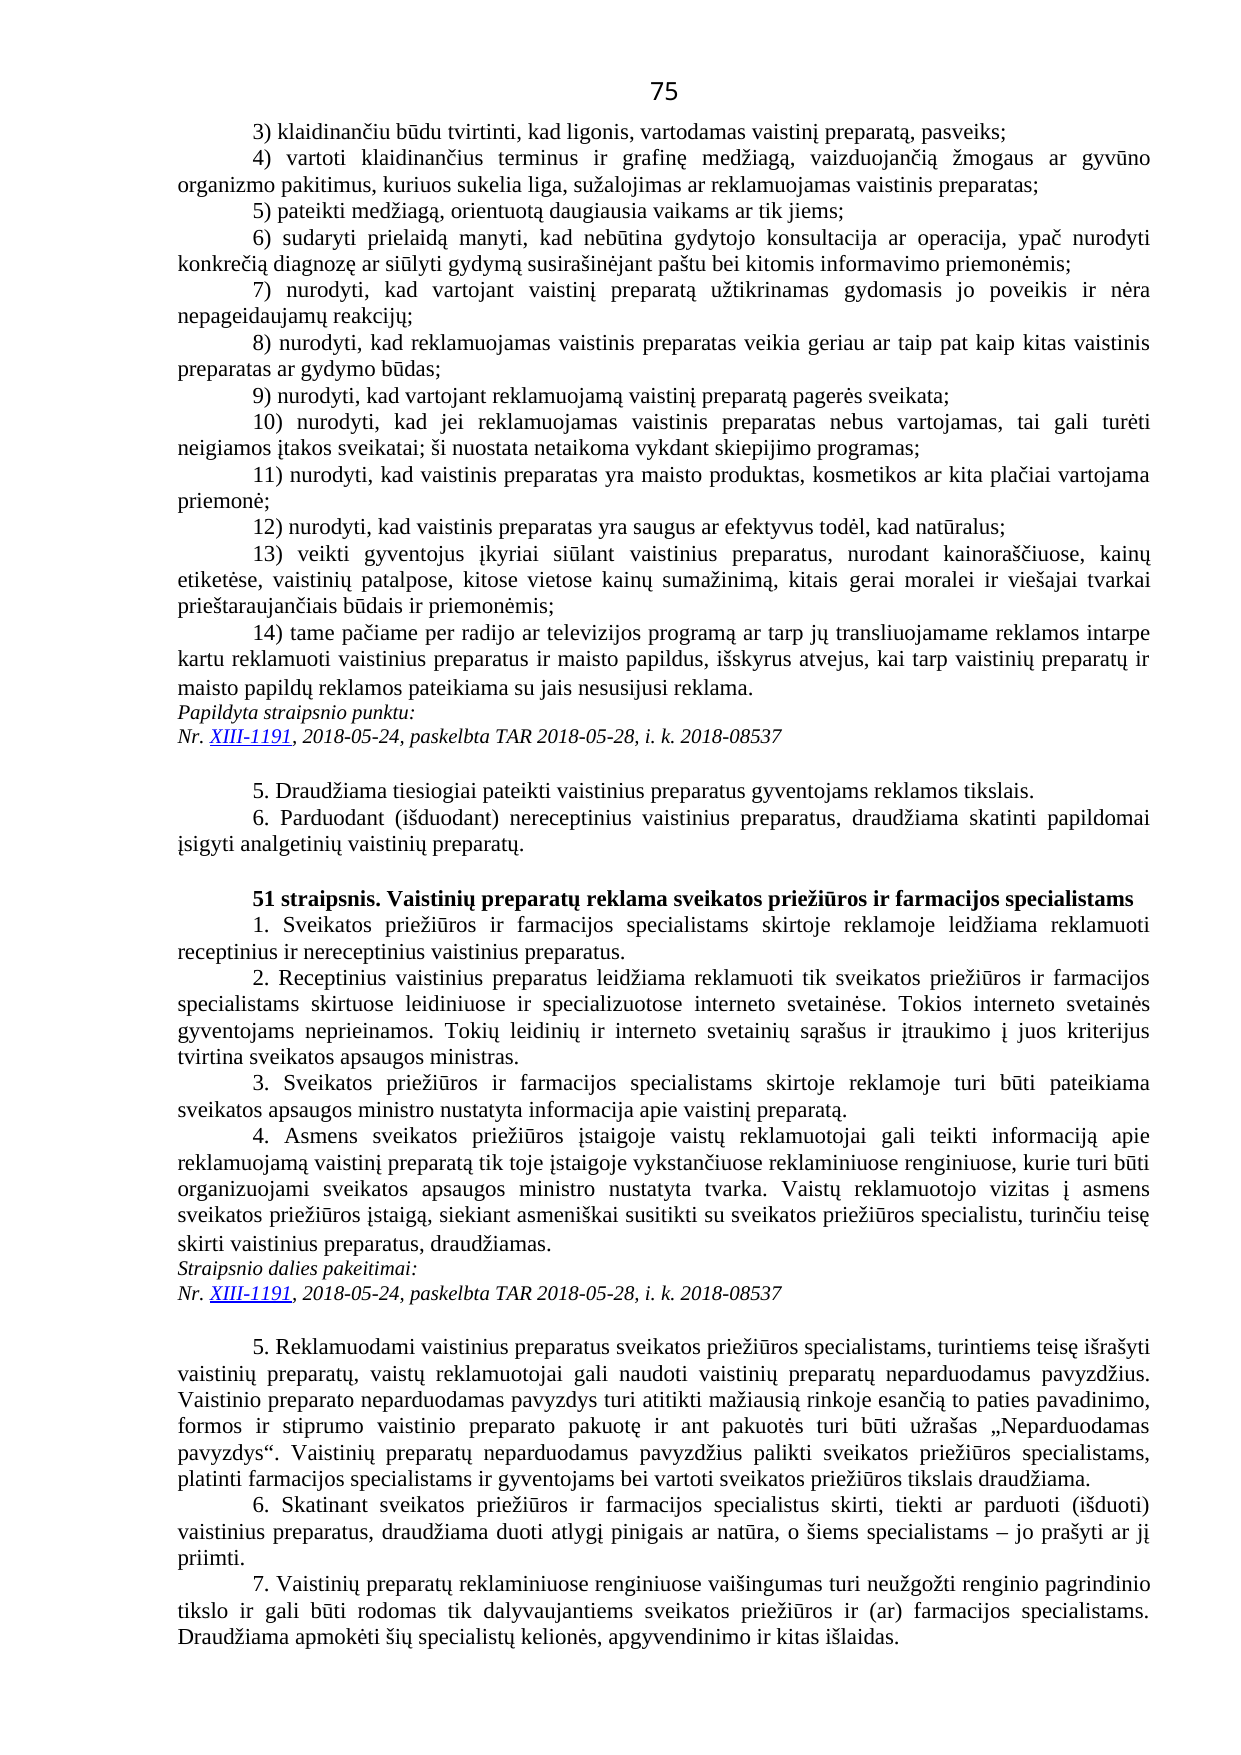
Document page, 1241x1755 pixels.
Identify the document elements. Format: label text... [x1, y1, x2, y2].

text 8) nurodyti, kad reklamuojamas vaistinis preparatas veikia geriau ar taip pat kaip kitas vaistinis preparatas ar gydymo būdas; [177, 329, 1152, 382]
text 5. Reklamuodami vaistinius preparatus sveikatos priežiūros specialistams, turintiems teisę išrašyti vaistinių preparatų, vaistų reklamuotojai gali naudoti vaistinių preparatų neparduodamus pavyzdžius. Vaistinio preparato neparduodamas pavyzdys turi atitikti mažiausią rinkoje esančią to paties pavadinimo, formos ir stiprumo vaistinio preparato pakuotę ir ant pakuotės turi būti užrašas „Neparduodamas pavyzdys“. Vaistinių preparatų neparduodamus pavyzdžius palikti sveikatos priežiūros specialistams, platinti farmacijos specialistams ir gyventojams bei vartoti sveikatos priežiūros tikslais draudžiama. [177, 1333, 1152, 1491]
text 1. Sveikatos priežiūros ir farmacijos specialistams skirtoje reklamoje leidžiama reklamuoti receptinius ir nereceptinius vaistinius preparatus. [177, 911, 1152, 964]
text 5) pateikti medžiagą, orientuotą daugiausia vaikams ar tik jiems; [177, 197, 1152, 223]
text Papildyta straipsnio punktu: [177, 700, 1152, 724]
text 51 straipsnis. Vaistinių preparatų reklama sveikatos priežiūros ir farmacijos specialistams [252, 885, 1152, 911]
text Straipsnio dalies pakeitimai: [177, 1256, 1152, 1280]
text 14) tame pačiame per radijo ar televizijos programą ar tarp jų transliuojamame reklamos intarpe kartu reklamuoti vaistinius preparatus ir maisto papildus, išskyrus atvejus, kai tarp vaistinių preparatų ir maisto papildų reklamos pateikiama su jais nesusijusi reklama. [177, 619, 1152, 700]
text 7) nurodyti, kad vartojant vaistinį preparatą užtikrinamas gydomasis jo poveikis ir nėra nepageidaujamų reakcijų; [177, 276, 1152, 329]
text Nr. XIII-1191, 2018-05-24, paskelbta TAR 2018-05-28, i. k. 2018-08537 [177, 1280, 1152, 1304]
text 6. Parduodant (išduodant) nereceptinius vaistinius preparatus, draudžiama skatinti papildomai įsigyti analgetinių vaistinių preparatų. [177, 803, 1152, 856]
text 4. Asmens sveikatos priežiūros įstaigoje vaistų reklamuotojai gali teikti informaciją apie reklamuojamą vaistinį preparatą tik toje įstaigoje vykstančiuose reklaminiuose renginiuose, kurie turi būti organizuojami sveikatos apsaugos ministro nustatyta tvarka. Vaistų reklamuotojo vizitas į asmens sveikatos priežiūros įstaigą, siekiant asmeniškai susitikti su sveikatos priežiūros specialistu, turinčiu teisę skirti vaistinius preparatus, draudžiamas. [177, 1122, 1152, 1256]
text 2. Receptinius vaistinius preparatus leidžiama reklamuoti tik sveikatos priežiūros ir farmacijos specialistams skirtuose leidiniuose ir specializuotose interneto svetainėse. Tokios interneto svetainės gyventojams neprieinamos. Tokių leidinių ir interneto svetainių sąrašus ir įtraukimo į juos kriterijus tvirtina sveikatos apsaugos ministras. [177, 964, 1152, 1069]
text 7. Vaistinių preparatų reklaminiuose renginiuose vaišingumas turi neužgožti renginio pagrindinio tikslo ir gali būti rodomas tik dalyvaujantiems sveikatos priežiūros ir (ar) farmacijos specialistams. Draudžiama apmokėti šių specialistų kelionės, apgyvendinimo ir kitas išlaidas. [177, 1570, 1152, 1649]
text 9) nurodyti, kad vartojant reklamuojamą vaistinį preparatą pagerės sveikata; [177, 382, 1152, 408]
text 11) nurodyti, kad vaistinis preparatas yra maisto produktas, kosmetikos ar kita plačiai vartojama priemonė; [177, 461, 1152, 513]
text 13) veikti gyventojus įkyriai siūlant vaistinius preparatus, nurodant kainoraščiuose, kainų etiketėse, vaistinių patalpose, kitose vietose kainų sumažinimą, kitais gerai moralei ir viešajai tvarkai prieštaraujančiais būdais ir priemonėmis; [177, 540, 1152, 619]
text 6. Skatinant sveikatos priežiūros ir farmacijos specialistus skirti, tiekti ar parduoti (išduoti) vaistinius preparatus, draudžiama duoti atlygį pinigais ar natūra, o šiems specialistams – jo prašyti ar jį priimti. [177, 1491, 1152, 1570]
text 6) sudaryti prielaidą manyti, kad nebūtina gydytojo konsultacija ar operacija, ypač nurodyti konkrečią diagnozę ar siūlyti gydymą susirašinėjant paštu bei kitomis informavimo priemonėmis; [177, 223, 1152, 276]
text 10) nurodyti, kad jei reklamuojamas vaistinis preparatas nebus vartojamas, tai gali turėti neigiamos įtakos sveikatai; ši nuostata netaikoma vykdant skiepijimo programas; [177, 408, 1152, 461]
text 5. Draudžiama tiesiogiai pateikti vaistinius preparatus gyventojams reklamos tikslais. [177, 777, 1152, 803]
text 4) vartoti klaidinančius terminus ir grafinę medžiagą, vaizduojančią žmogaus ar gyvūno organizmo pakitimus, kuriuos sukelia liga, sužalojimas ar reklamuojamas vaistinis preparatas; [177, 144, 1152, 197]
text 3) klaidinančiu būdu tvirtinti, kad ligonis, vartodamas vaistinį preparatą, pasveiks; [177, 118, 1152, 144]
text Nr. XIII-1191, 2018-05-24, paskelbta TAR 2018-05-28, i. k. 2018-08537 [177, 724, 1152, 748]
text 12) nurodyti, kad vaistinis preparatas yra saugus ar efektyvus todėl, kad natūralus; [177, 513, 1152, 540]
text 3. Sveikatos priežiūros ir farmacijos specialistams skirtoje reklamoje turi būti pateikiama sveikatos apsaugos ministro nustatyta informacija apie vaistinį preparatą. [177, 1069, 1152, 1122]
